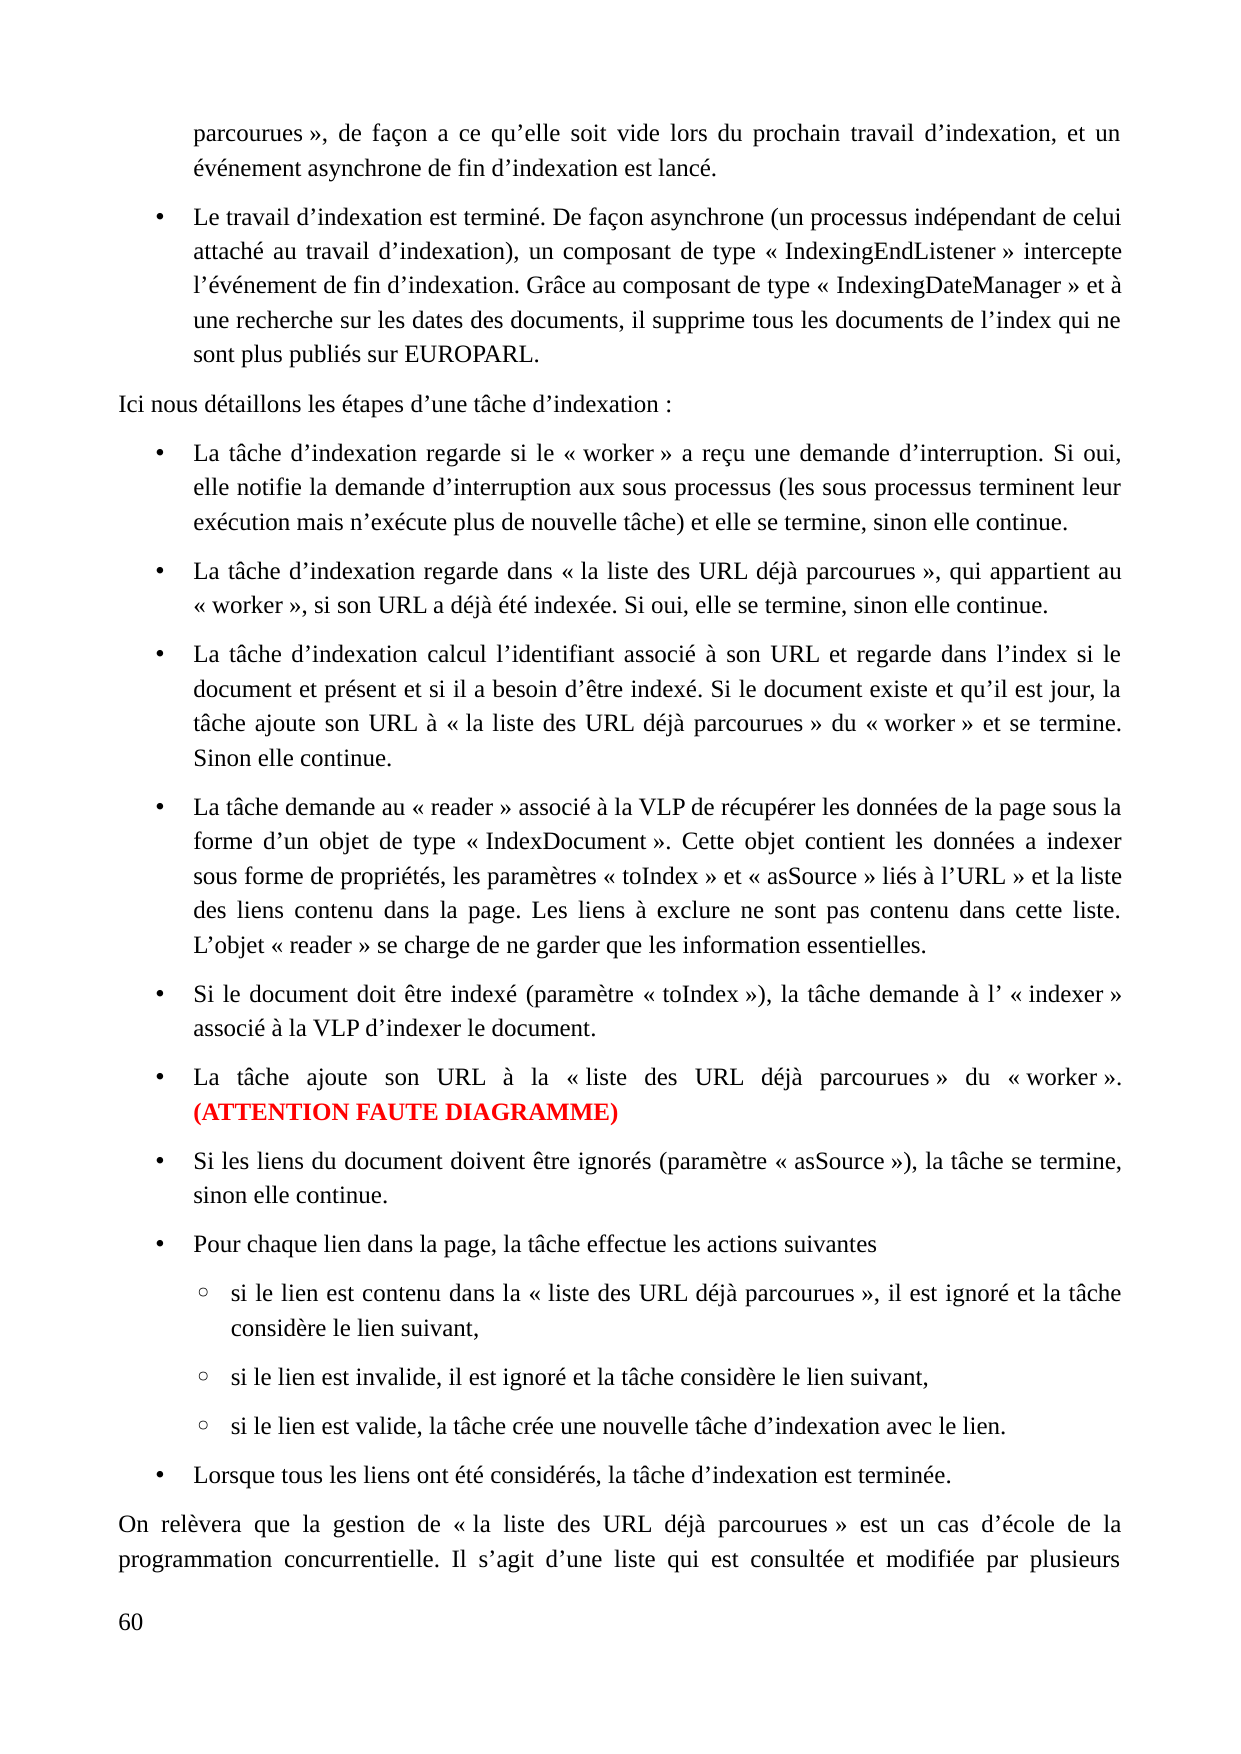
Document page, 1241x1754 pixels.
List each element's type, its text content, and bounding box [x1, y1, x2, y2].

list Lorsque tous les liens ont été considérés, la tâche d’indexation est terminée. [156, 1460, 1122, 1489]
list parcourues », de façon a ce qu’elle soit vide lors du prochain travail d’indexation, et un événement asynchrone de fin d’indexation est lancé. [156, 118, 1122, 181]
list Pour chaque lien dans la page, la tâche effectue les actions suivantes [156, 1229, 1122, 1258]
list Le travail d’indexation est terminé. De façon asynchrone (un processus indépendant de celui attaché au travail d’indexation), un composant de type « IndexingEndListener » intercepte l’événement de fin d’indexation. Grâce au composant de type « IndexingDateManager » et à une recherche sur les dates des documents, il supprime tous les documents de l’index qui ne sont plus publiés sur EUROPARL. [156, 202, 1122, 368]
text On relèvera que la gestion de « la liste des URL déjà parcourues » est un cas d’école de la programmation concurrentielle. Il s’agit d’une liste qui est consultée et modifiée par plusieurs [118, 1509, 1122, 1572]
text Ici nous détaillons les étapes d’une tâche d’indexation : [118, 389, 1122, 417]
list si le lien est contenu dans la « liste des URL déjà parcourues », il est ignoré et la tâche considère le lien suivant, [193, 1278, 1122, 1342]
list La tâche d’indexation calcul l’identifiant associé à son URL et regarde dans l’index si le document et présent et si il a besoin d’être indexé. Si le document existe et qu’il est jour, la tâche ajoute son URL à « la liste des URL déjà parcourues » du « worker » et se termine. Sinon elle continue. [156, 639, 1122, 771]
list si le lien est invalide, il est ignoré et la tâche considère le lien suivant, [193, 1362, 1122, 1391]
list La tâche demande au « reader » associé à la VLP de récupérer les données de la page sous la forme d’un objet de type « IndexDocument ». Cette objet contient les données a indexer sous forme de propriétés, les paramètres « toIndex » et « asSource » liés à l’URL » et la liste des liens contenu dans la page. Les liens à exclure ne sont pas contenu dans cette liste. L’objet « reader » se charge de ne garder que les information essentielles. [156, 792, 1122, 958]
list La tâche d’indexation regarde dans « la liste des URL déjà parcourues », qui appartient au « worker », si son URL a déjà été indexée. Si oui, elle se termine, sinon elle continue. [156, 556, 1122, 619]
list La tâche ajoute son URL à la « liste des URL déjà parcourues » du « worker ». (ATTENTION FAUTE DIAGRAMME) [156, 1062, 1122, 1126]
list Si les liens du document doivent être ignorés (paramètre « asSource »), la tâche se termine, sinon elle continue. [156, 1146, 1122, 1209]
list Si le document doit être indexé (paramètre « toIndex »), la tâche demande à l’ « indexer » associé à la VLP d’indexer le document. [156, 979, 1122, 1042]
list La tâche d’indexation regarde si le « worker » a reçu une demande d’interruption. Si oui, elle notifie la demande d’interruption aux sous processus (les sous processus terminent leur exécution mais n’exécute plus de nouvelle tâche) et elle se termine, sinon elle continue. [156, 438, 1122, 535]
list si le lien est valide, la tâche crée une nouvelle tâche d’indexation avec le lien. [193, 1411, 1122, 1440]
